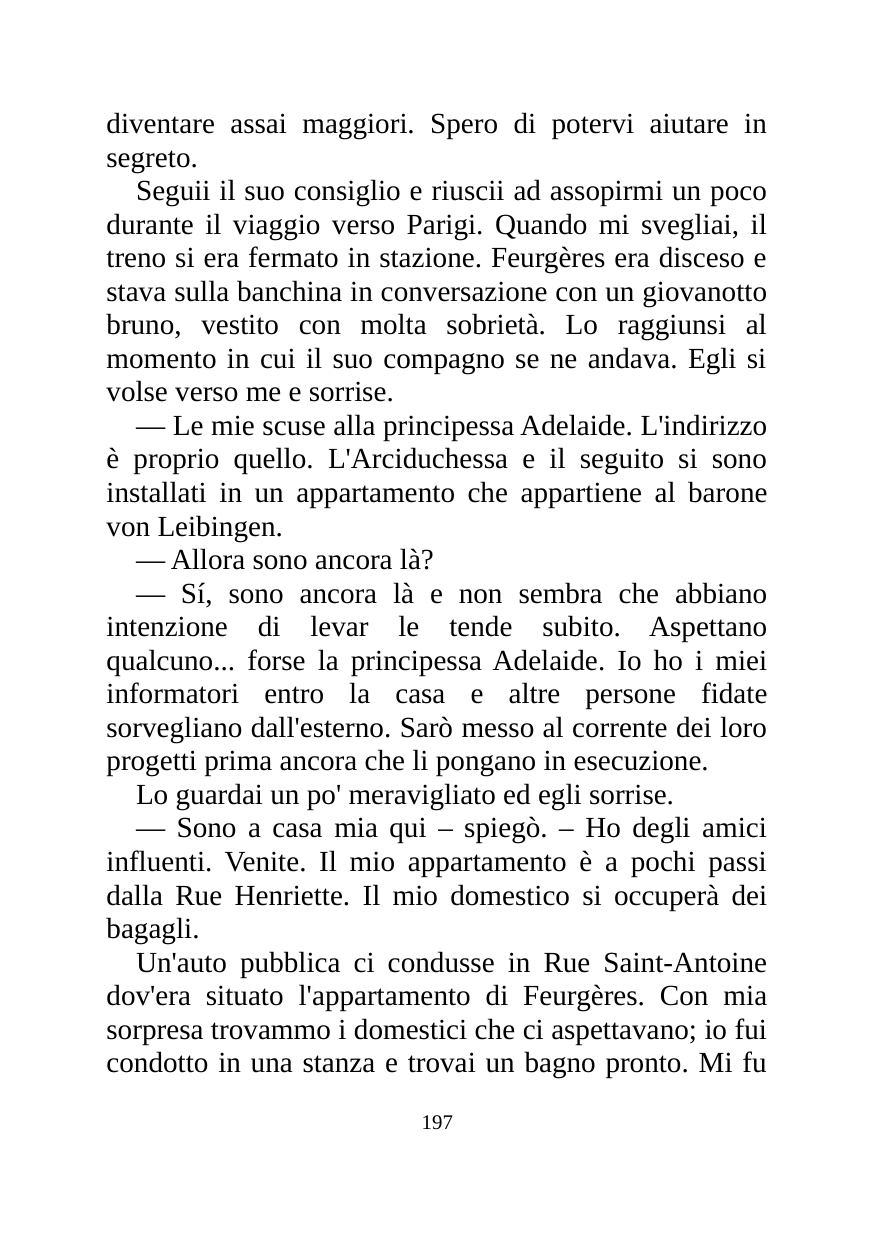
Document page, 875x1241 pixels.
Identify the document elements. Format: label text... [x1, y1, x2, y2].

text — Allora sono ancora là? [106, 542, 768, 576]
text — Le mie scuse alla principessa Adelaide. L'indirizzo è proprio quello. L'Arciduchessa e il seguito si sono installati in un appartamento che appartiene al barone von Leibingen. [106, 408, 768, 542]
text diventare assai maggiori. Spero di potervi aiutare in segreto. [106, 106, 768, 173]
text Seguii il suo consiglio e riuscii ad assopirmi un poco durante il viaggio verso Parigi. Quando mi svegliai, il treno si era fermato in stazione. Feurgères era disceso e stava sulla banchina in conversazione con un giovanotto bruno, vestito con molta sobrietà. Lo raggiunsi al momento in cui il suo compagno se ne andava. Egli si volse verso me e sorrise. [106, 173, 768, 408]
text Lo guardai un po' meravigliato ed egli sorrise. [106, 777, 768, 811]
text Un'auto pubblica ci condusse in Rue Saint-Antoine dov'era situato l'appartamento di Feurgères. Con mia sorpresa trovammo i domestici che ci aspettavano; io fui condotto in una stanza e trovai un bagno pronto. Mi fu [106, 945, 768, 1079]
text — Sono a casa mia qui – spiegò. – Ho degli amici influenti. Venite. Il mio appartamento è a pochi passi dalla Rue Henriette. Il mio domestico si occuperà dei bagagli. [106, 811, 768, 945]
text — Sí, sono ancora là e non sembra che abbiano intenzione di levar le tende subito. Aspettano qualcuno... forse la principessa Adelaide. Io ho i miei informatori entro la casa e altre persone fidate sorvegliano dall'esterno. Sarò messo al corrente dei loro progetti prima ancora che li pongano in esecuzione. [106, 576, 768, 777]
